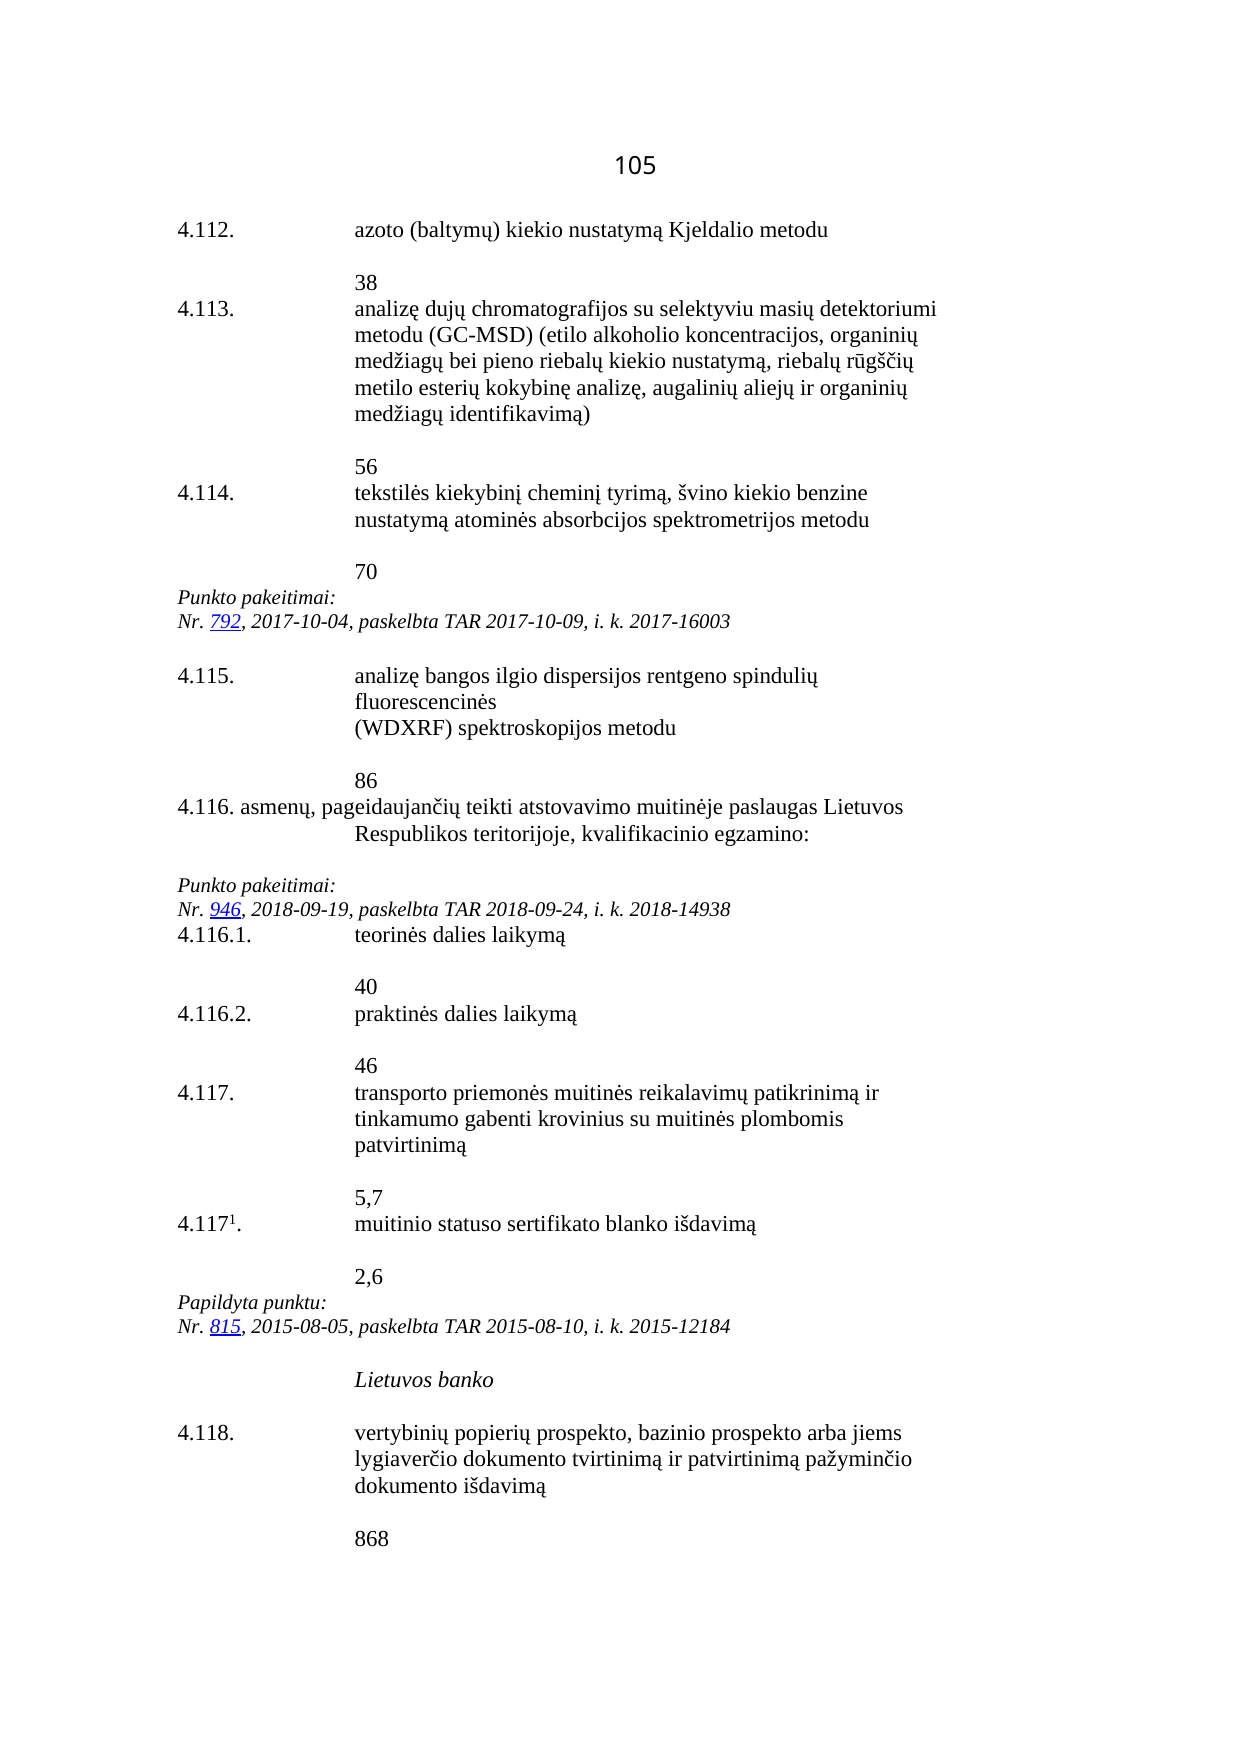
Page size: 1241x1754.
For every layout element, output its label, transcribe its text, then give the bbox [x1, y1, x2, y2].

text 4.116. asmenų, pageidaujančių teikti atstovavimo muitinėje paslaugas Lietuvos Respublikos teritorijoje, kvalifikacinio egzamino: [177, 793, 945, 846]
text Nr. 815, 2015-08-05, paskelbta TAR 2015-08-10, i. k. 2015-12184 [177, 1314, 1093, 1338]
text Lietuvos banko [354, 1366, 945, 1419]
text metodu (GC-MSD) (etilo alkoholio koncentracijos, organinių [354, 321, 945, 348]
text 4.116.2. praktinės dalies laikymą 46 [177, 1000, 945, 1079]
text 4.115. analizę bangos ilgio dispersijos rentgeno spindulių fluorescencinės [177, 662, 945, 714]
text Nr. 792, 2017-10-04, paskelbta TAR 2017-10-09, i. k. 2017-16003 [177, 609, 1093, 633]
text Punkto pakeitimai: [177, 872, 1093, 897]
text dokumento išdavimą 868 [354, 1472, 945, 1551]
text tinkamumo gabenti krovinius su muitinės plombomis patvirtinimą 5,7 [354, 1105, 945, 1211]
text 4.114. tekstilės kiekybinį cheminį tyrimą, švino kiekio benzine [177, 479, 945, 506]
text Punkto pakeitimai: [177, 585, 1093, 609]
text 4.1171. muitinio statuso sertifikato blanko išdavimą 2,6 [177, 1211, 945, 1289]
text Nr. 946, 2018-09-19, paskelbta TAR 2018-09-24, i. k. 2018-14938 [177, 897, 1093, 921]
text Papildyta punktu: [177, 1289, 1093, 1314]
text medžiagų bei pieno riebalų kiekio nustatymą, riebalų rūgščių [354, 348, 945, 374]
text 4.112. azoto (baltymų) kiekio nustatymą Kjeldalio metodu 38 [177, 216, 945, 295]
text 4.117. transporto priemonės muitinės reikalavimų patikrinimą ir [177, 1079, 945, 1105]
text 4.113. analizę dujų chromatografijos su selektyviu masių detektoriumi [177, 295, 945, 321]
text medžiagų identifikavimą) 56 [354, 400, 945, 479]
text metilo esterių kokybinę analizę, augalinių aliejų ir organinių [354, 374, 945, 400]
text (WDXRF) spektroskopijos metodu 86 [354, 714, 945, 793]
text 4.118. vertybinių popierių prospekto, bazinio prospekto arba jiems [177, 1419, 945, 1446]
text lygiaverčio dokumento tvirtinimą ir patvirtinimą pažyminčio [354, 1446, 945, 1472]
text 4.116.1. teorinės dalies laikymą 40 [177, 921, 945, 1000]
text nustatymą atominės absorbcijos spektrometrijos metodu 70 [354, 506, 945, 585]
